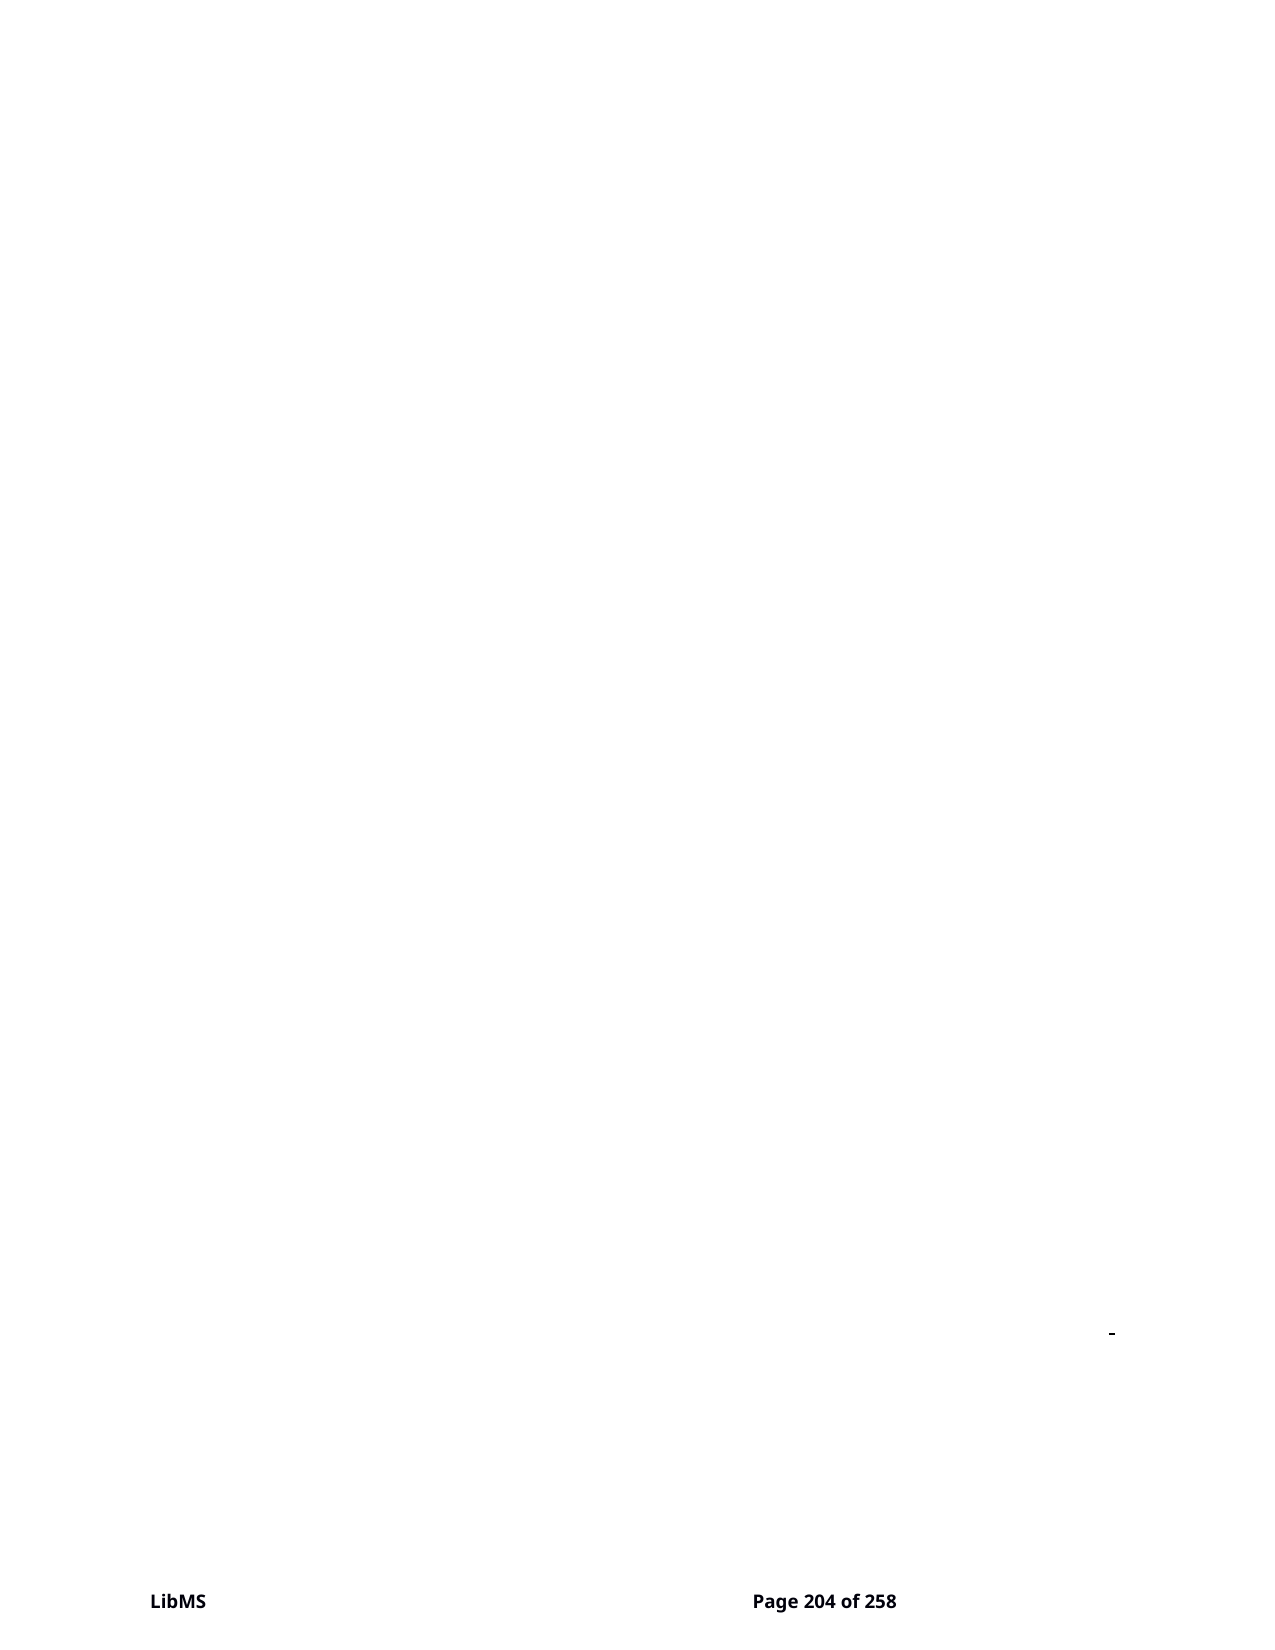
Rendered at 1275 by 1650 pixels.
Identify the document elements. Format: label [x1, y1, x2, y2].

text [150, 133, 1125, 1373]
